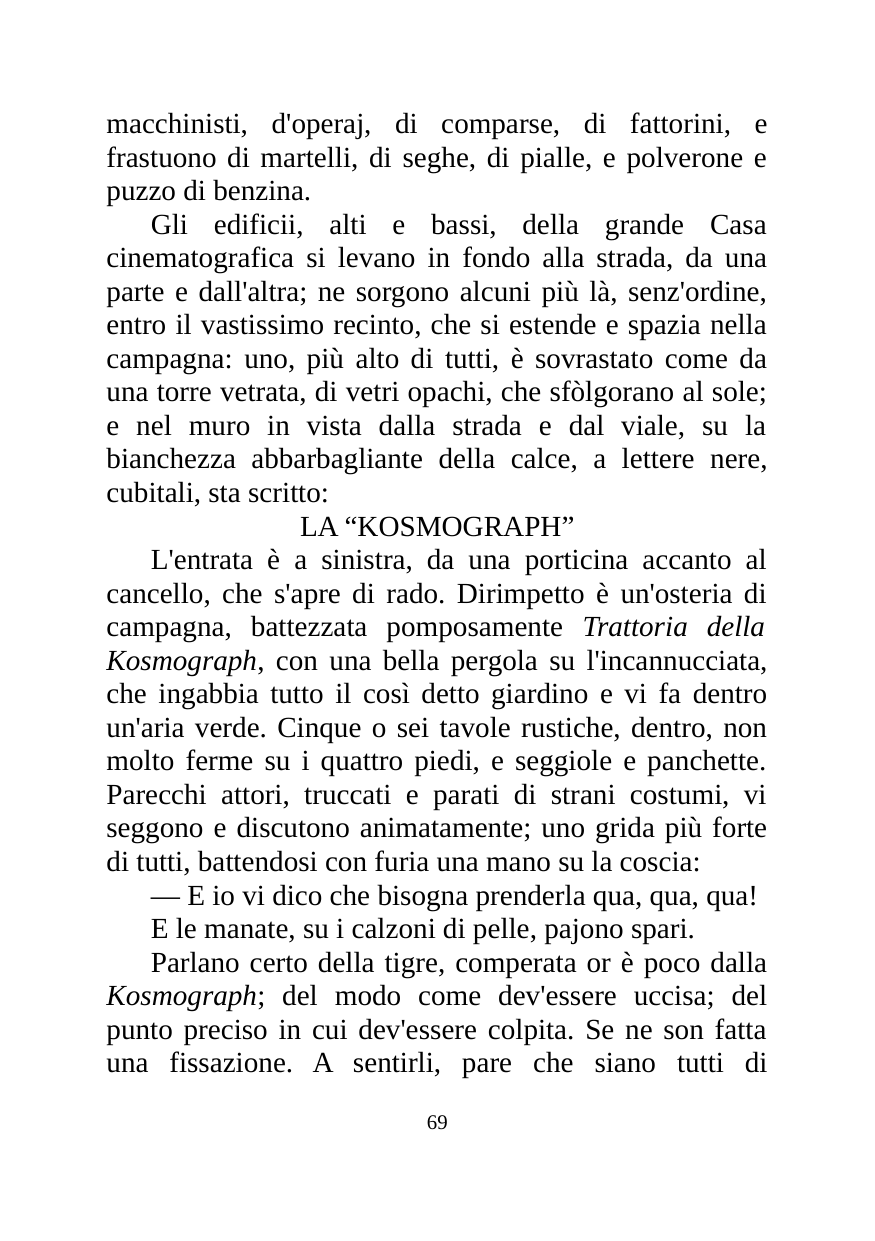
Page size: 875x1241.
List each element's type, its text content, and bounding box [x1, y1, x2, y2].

text Gli edificii, alti e bassi, della grande Casa cinematografica si levano in fondo alla strada, da una parte e dall'altra; ne sorgono alcuni più là, senz'ordine, entro il vastissimo recinto, che si estende e spazia nella campagna: uno, più alto di tutti, è sovrastato come da una torre vetrata, di vetri opachi, che sfòlgorano al sole; e nel muro in vista dalla strada e dal viale, su la bianchezza abbarbagliante della calce, a lettere nere, cubitali, sta scritto: [106, 207, 768, 509]
text Parlano certo della tigre, comperata or è poco dalla Kosmograph; del modo come dev'essere uccisa; del punto preciso in cui dev'essere colpita. Se ne son fatta una fissazione. A sentirli, pare che siano tutti di [106, 945, 768, 1079]
text L'entrata è a sinistra, da una porticina accanto al cancello, che s'apre di rado. Dirimpetto è un'osteria di campagna, battezzata pomposamente Trattoria della Kosmograph, con una bella pergola su l'incannucciata, che ingabbia tutto il così detto giardino e vi fa dentro un'aria verde. Cinque o sei tavole rustiche, dentro, non molto ferme su i quattro piedi, e seggiole e panchette. Parecchi attori, truccati e parati di strani costumi, vi seggono e discutono animatamente; uno grida più forte di tutti, battendosi con furia una mano su la coscia: [106, 542, 768, 878]
text — E io vi dico che bisogna prenderla qua, qua, qua! [106, 878, 768, 911]
text LA “KOSMOGRAPH” [106, 509, 768, 542]
text E le manate, su i calzoni di pelle, pajono spari. [106, 911, 768, 945]
text macchinisti, d'operaj, di comparse, di fattorini, e frastuono di martelli, di seghe, di pialle, e polverone e puzzo di benzina. [106, 106, 768, 207]
